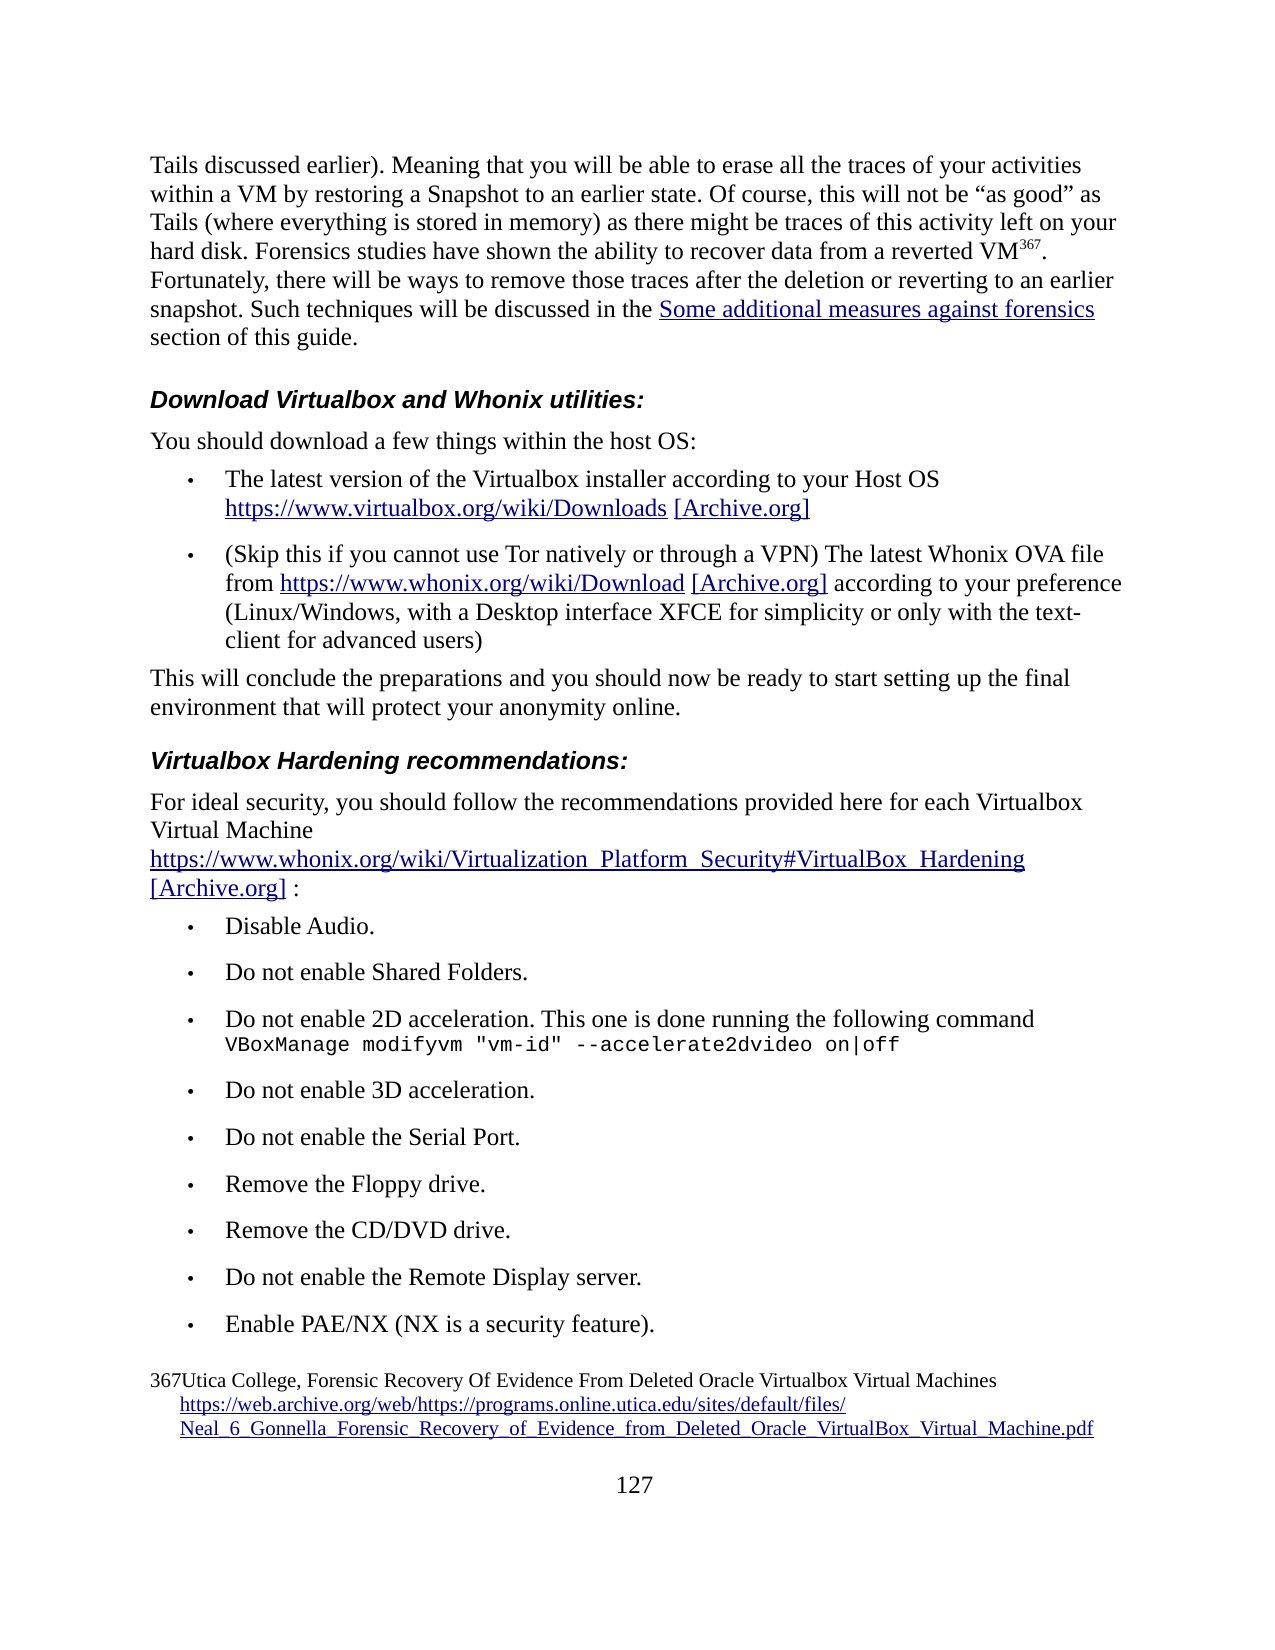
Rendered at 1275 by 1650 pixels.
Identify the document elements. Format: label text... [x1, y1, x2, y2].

text This will conclude the preparations and you should now be ready to start setting up the final environment that will protect your anonymity online. [150, 663, 1125, 721]
list Do not enable Shared Folders. [187, 957, 1125, 986]
subtitle Virtualbox Hardening recommendations: [150, 746, 1125, 774]
list Do not enable the Remote Display server. [187, 1262, 1125, 1291]
list Remove the Floppy drive. [187, 1169, 1125, 1197]
list Do not enable 3D acceleration. [187, 1075, 1125, 1104]
text You should download a few things within the host OS: [150, 426, 1125, 455]
text For ideal security, you should follow the recommendations provided here for each Virtualbox Virtual Machine https://www.whonix.org/wiki/Virtualization_Platform_Security#VirtualBox_Hardening [Archive.org] : [150, 787, 1125, 902]
text Utica College, Forensic Recovery Of Evidence From Deleted Oracle Virtualbox Virtual Machines https://web.archive.org/web/https://programs.online.utica.edu/sites/default/files/Neal_6_Gonnella_Forensic_Recovery_of_Evidence_from_Deleted_Oracle_VirtualBox_Virtual_Machine.pdf [150, 1368, 1125, 1440]
list Do not enable the Serial Port. [187, 1122, 1125, 1151]
list Enable PAE/NX (NX is a security feature). [187, 1309, 1125, 1337]
list The latest version of the Virtualbox installer according to your Host OS https://www.virtualbox.org/wiki/Downloads [Archive.org] [187, 464, 1125, 521]
text Tails discussed earlier). Meaning that you will be able to erase all the traces of your activities within a VM by restoring a Snapshot to an earlier state. Of course, this will not be “as good” as Tails (where everything is stored in memory) as there might be traces of this activity left on your hard disk. Forensics studies have shown the ability to recover data from a reverted VM. Fortunately, there will be ways to remove those traces after the deletion or reverting to an earlier snapshot. Such techniques will be discussed in the Some additional measures against forensics section of this guide. [150, 150, 1125, 351]
list Do not enable 2D acceleration. This one is done running the following command VBoxManage modifyvm "vm-id" --accelerate2dvideo on|off [187, 1004, 1125, 1057]
list Disable Audio. [187, 911, 1125, 939]
subtitle Download Virtualbox and Whonix utilities: [150, 385, 1125, 414]
list Remove the CD/DVD drive. [187, 1215, 1125, 1244]
list (Skip this if you cannot use Tor natively or through a VPN) The latest Whonix OVA file from https://www.whonix.org/wiki/Download [Archive.org] according to your preference (Linux/Windows, with a Desktop interface XFCE for simplicity or only with the text-client for advanced users) [187, 539, 1125, 654]
